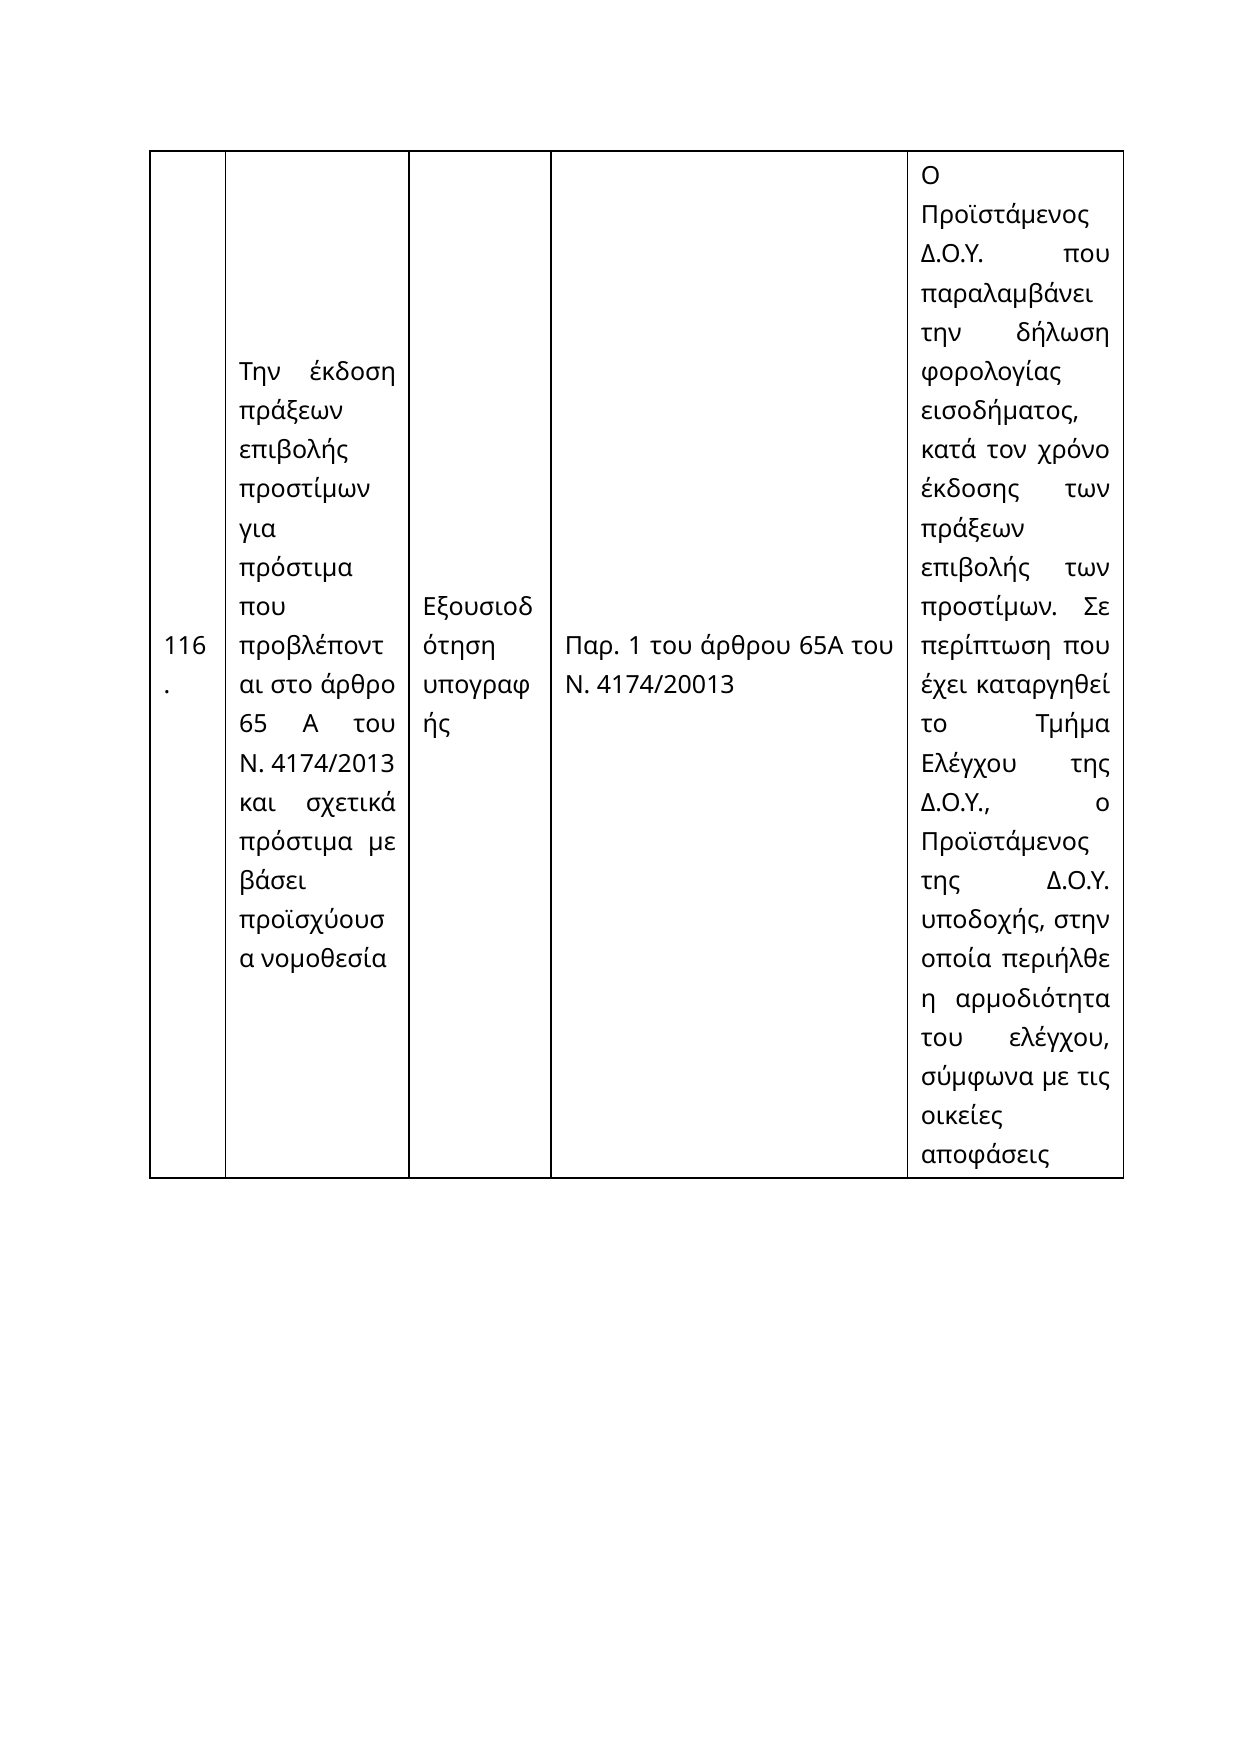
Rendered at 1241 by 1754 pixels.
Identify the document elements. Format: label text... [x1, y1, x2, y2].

table_cell Παρ. 1 του άρθρου 65Α του Ν. 4174/20013 [552, 152, 907, 1177]
table_cell Την έκδοση πράξεων επιβολής προστίμων για πρόστιμα που προβλέπονται στο άρθρο 65 Α του Ν. 4174/2013 και σχετικά πρόστιμα με βάσει προϊσχύουσα νομοθεσία [226, 152, 408, 1177]
table_cell Εξουσιοδότηση υπογραφής [410, 152, 550, 1177]
table_cell 116. [151, 152, 225, 1177]
table_cell Ο Προϊστάμενος Δ.Ο.Υ. που παραλαμβάνει την δήλωση φορολογίας εισοδήματος, κατά τον χρόνο έκδοσης των πράξεων επιβολής των προστίμων. Σε περίπτωση που έχει καταργηθεί το Τμήμα Ελέγχου της Δ.Ο.Υ., ο Προϊστάμενος της Δ.Ο.Υ. υποδοχής, στην οποία περιήλθε η αρμοδιότητα του ελέγχου, σύμφωνα με τις οικείες αποφάσεις [908, 152, 1123, 1177]
